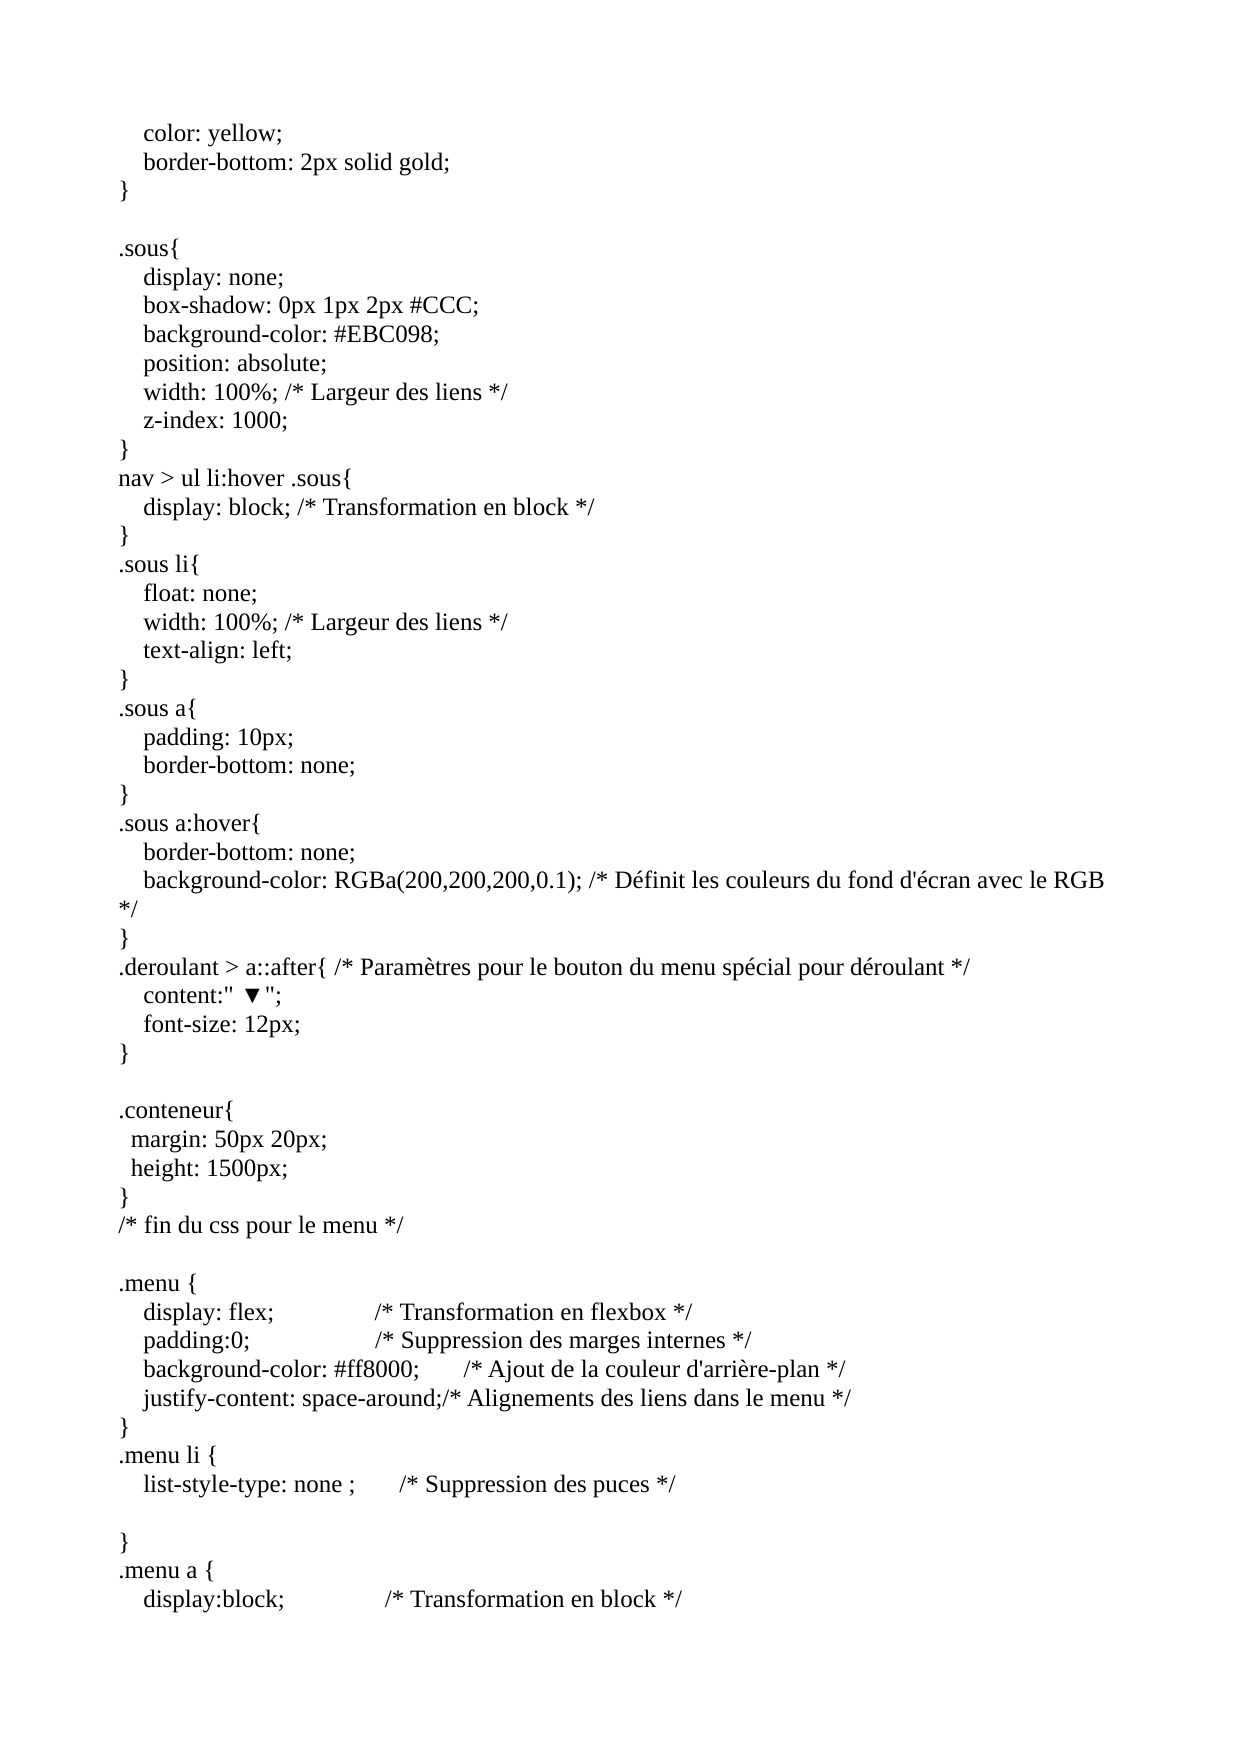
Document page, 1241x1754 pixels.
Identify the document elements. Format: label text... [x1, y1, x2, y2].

text font-size: 12px; [118, 1009, 1122, 1038]
text background-color: #ff8000; /* Ajout de la couleur d'arrière-plan */ [118, 1354, 1122, 1383]
text } [118, 1182, 1122, 1211]
text width: 100%; /* Largeur des liens */ [118, 377, 1122, 406]
text border-bottom: 2px solid gold; [118, 147, 1122, 176]
text .sous li{ [118, 549, 1122, 578]
text .menu li { [118, 1441, 1122, 1469]
text border-bottom: none; [118, 837, 1122, 866]
text } [118, 664, 1122, 693]
text } [118, 1527, 1122, 1556]
text padding: 10px; [118, 722, 1122, 751]
text } [118, 176, 1122, 204]
text } [118, 923, 1122, 952]
text list-style-type: none ; /* Suppression des puces */ [118, 1469, 1122, 1498]
text display: flex; /* Transformation en flexbox */ [118, 1297, 1122, 1326]
text } [118, 521, 1122, 549]
text color: yellow; [118, 118, 1122, 147]
text background-color: RGBa(200,200,200,0.1); /* Définit les couleurs du fond d'écran avec le RGB */ [118, 866, 1122, 923]
text /* fin du css pour le menu */ [118, 1211, 1122, 1239]
text justify-content: space-around;/* Alignements des liens dans le menu */ [118, 1383, 1122, 1412]
text margin: 50px 20px; [118, 1124, 1122, 1153]
text position: absolute; [118, 348, 1122, 377]
text display: none; [118, 262, 1122, 291]
text display:block; /* Transformation en block */ [118, 1584, 1122, 1613]
text box-shadow: 0px 1px 2px #CCC; [118, 291, 1122, 319]
text } [118, 1038, 1122, 1067]
text .menu { [118, 1268, 1122, 1297]
text .sous{ [118, 233, 1122, 262]
text } [118, 779, 1122, 808]
text .sous a{ [118, 693, 1122, 722]
text height: 1500px; [118, 1153, 1122, 1182]
text } [118, 434, 1122, 463]
text text-align: left; [118, 636, 1122, 664]
text display: block; /* Transformation en block */ [118, 492, 1122, 521]
text .sous a:hover{ [118, 808, 1122, 837]
text nav > ul li:hover .sous{ [118, 463, 1122, 492]
text .deroulant > a::after{ /* Paramètres pour le bouton du menu spécial pour déroulant */ [118, 952, 1122, 981]
text content:" ▼"; [118, 981, 1122, 1009]
text z-index: 1000; [118, 406, 1122, 434]
text .menu a { [118, 1556, 1122, 1584]
text background-color: #EBC098; [118, 319, 1122, 348]
text .conteneur{ [118, 1096, 1122, 1124]
text border-bottom: none; [118, 751, 1122, 779]
text float: none; [118, 578, 1122, 607]
text padding:0; /* Suppression des marges internes */ [118, 1326, 1122, 1354]
text } [118, 1412, 1122, 1441]
text width: 100%; /* Largeur des liens */ [118, 607, 1122, 636]
